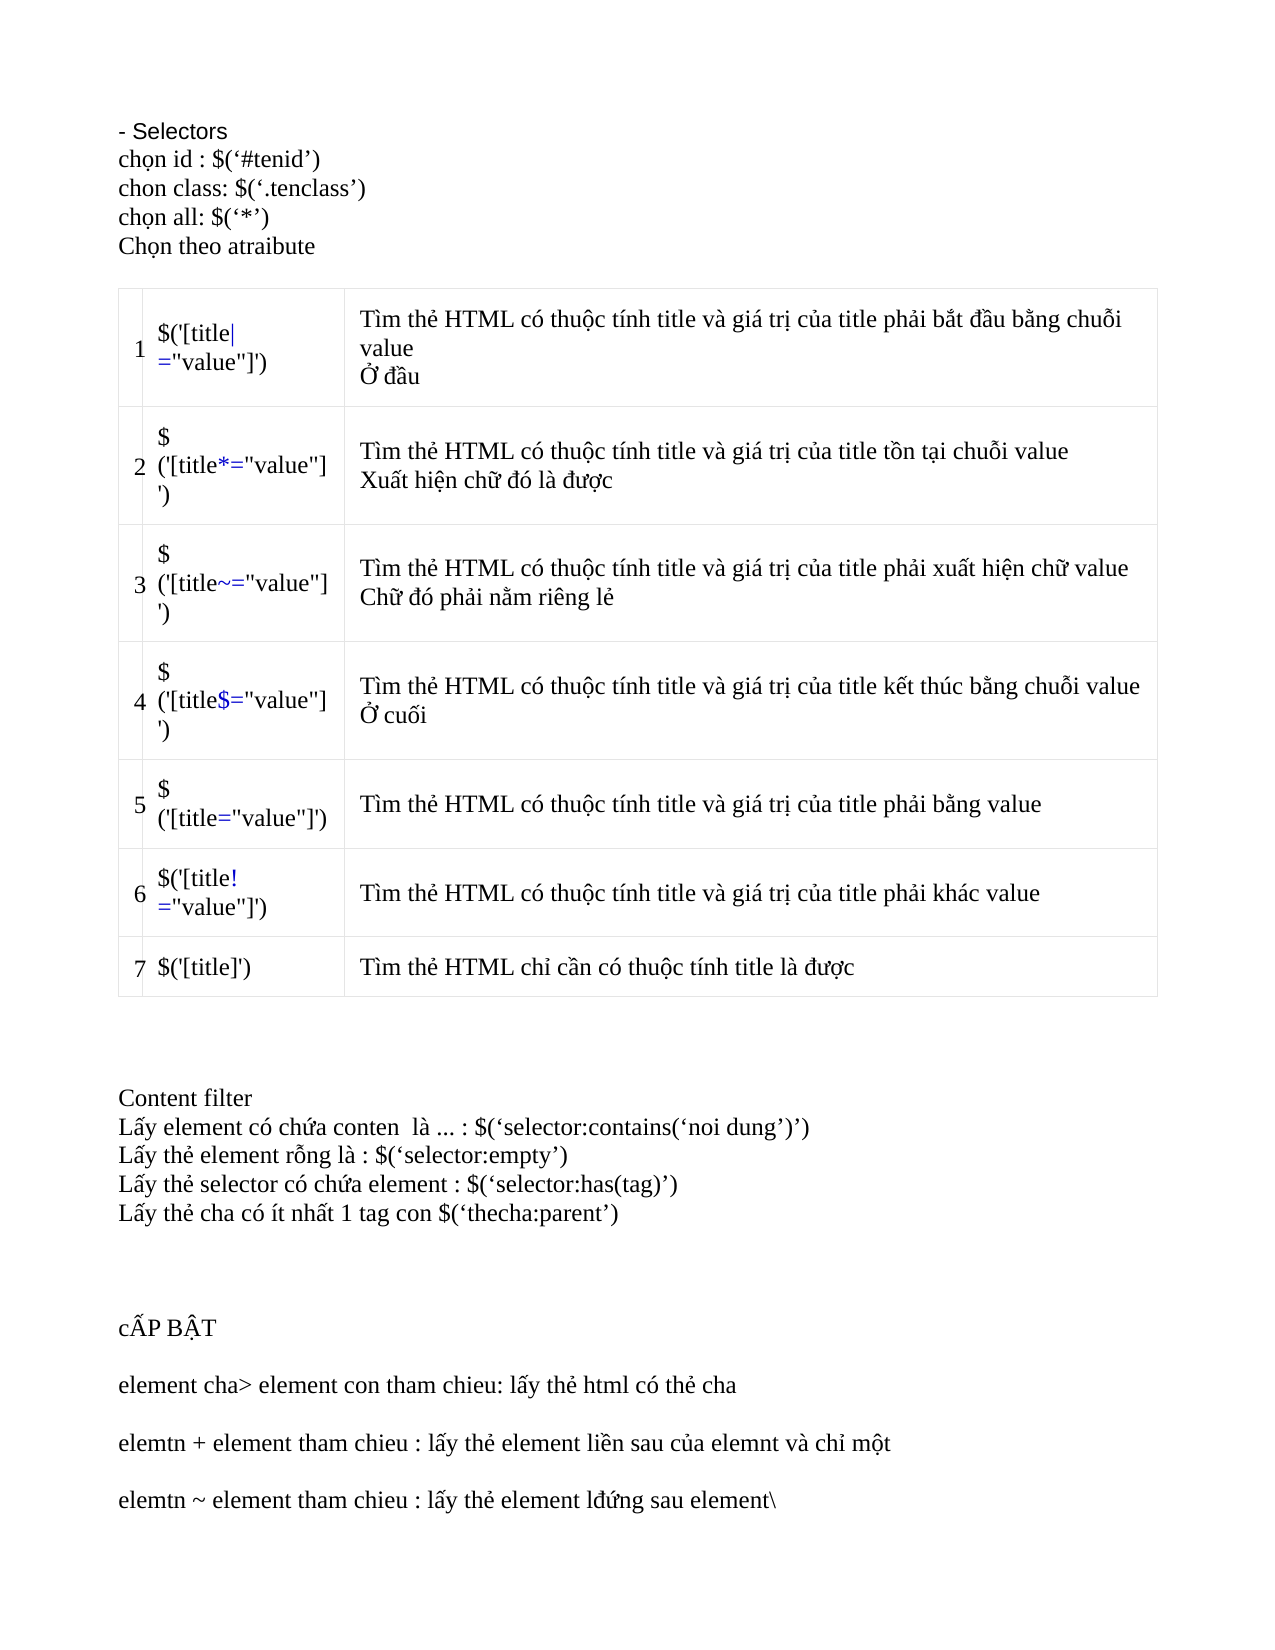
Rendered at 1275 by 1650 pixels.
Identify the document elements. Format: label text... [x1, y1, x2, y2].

text Lấy thẻ selector có chứa element : $(‘selector:has(tag)’) [118, 1169, 1157, 1198]
table_cell Tìm thẻ HTML chỉ cần có thuộc tính title là được [345, 937, 1157, 996]
text Chọn theo atraibute [118, 231, 1157, 259]
text Lấy thẻ element rỗng là : $(‘selector:empty’) [118, 1140, 1157, 1169]
table_cell 6 [119, 849, 142, 936]
table_cell Tìm thẻ HTML có thuộc tính title và giá trị của title phải khác value [345, 849, 1157, 936]
table_cell 2 [119, 407, 142, 523]
text chon class: $(‘.tenclass’) [118, 173, 1157, 202]
table_cell 5 [119, 760, 142, 847]
table_cell $('[title$="value"]') [143, 642, 344, 759]
table_cell $('[title~="value"]') [143, 525, 344, 641]
table_cell 4 [119, 642, 142, 759]
text chọn id : $(‘#tenid’) [118, 144, 1157, 173]
text Content filter [118, 1083, 1157, 1112]
table_cell Tìm thẻ HTML có thuộc tính title và giá trị của title phải xuất hiện chữ value Chữ đó phải nằm riêng lẻ [345, 525, 1157, 641]
text elemtn ~ element tham chieu : lấy thẻ element lđứng sau element\ [118, 1485, 1157, 1514]
table_cell $('[title="value"]') [143, 760, 344, 847]
table_cell Tìm thẻ HTML có thuộc tính title và giá trị của title tồn tại chuỗi value Xuất hiện chữ đó là được [345, 407, 1157, 523]
text chọn all: $(‘*’) [118, 202, 1157, 231]
table_cell $('[title]') [143, 937, 344, 996]
text cẤP BẬT [118, 1313, 1157, 1342]
table_cell 7 [119, 937, 142, 996]
text elemtn + element tham chieu : lấy thẻ element liền sau của elemnt và chỉ một [118, 1428, 1157, 1457]
text element cha> element con tham chieu: lấy thẻ html có thẻ cha [118, 1370, 1157, 1399]
table_cell $('[title!="value"]') [143, 849, 344, 936]
table_cell Tìm thẻ HTML có thuộc tính title và giá trị của title kết thúc bằng chuỗi value Ở cuối [345, 642, 1157, 759]
table_cell Tìm thẻ HTML có thuộc tính title và giá trị của title phải bằng value [345, 760, 1157, 847]
text Lấy thẻ cha có ít nhất 1 tag con $(‘thecha:parent’) [118, 1198, 1157, 1227]
table_cell $('[title*="value"]') [143, 407, 344, 523]
text - Selectors [118, 118, 1157, 144]
table_header Tìm thẻ HTML có thuộc tính title và giá trị của title phải bắt đầu bằng chuỗi value Ở đầu [345, 289, 1157, 406]
text Lấy element có chứa conten là ... : $(‘selector:contains(‘noi dung’)’) [118, 1112, 1157, 1140]
table_header $('[title|="value"]') [143, 289, 344, 406]
table_header 1 [119, 289, 142, 406]
table_cell 3 [119, 525, 142, 641]
